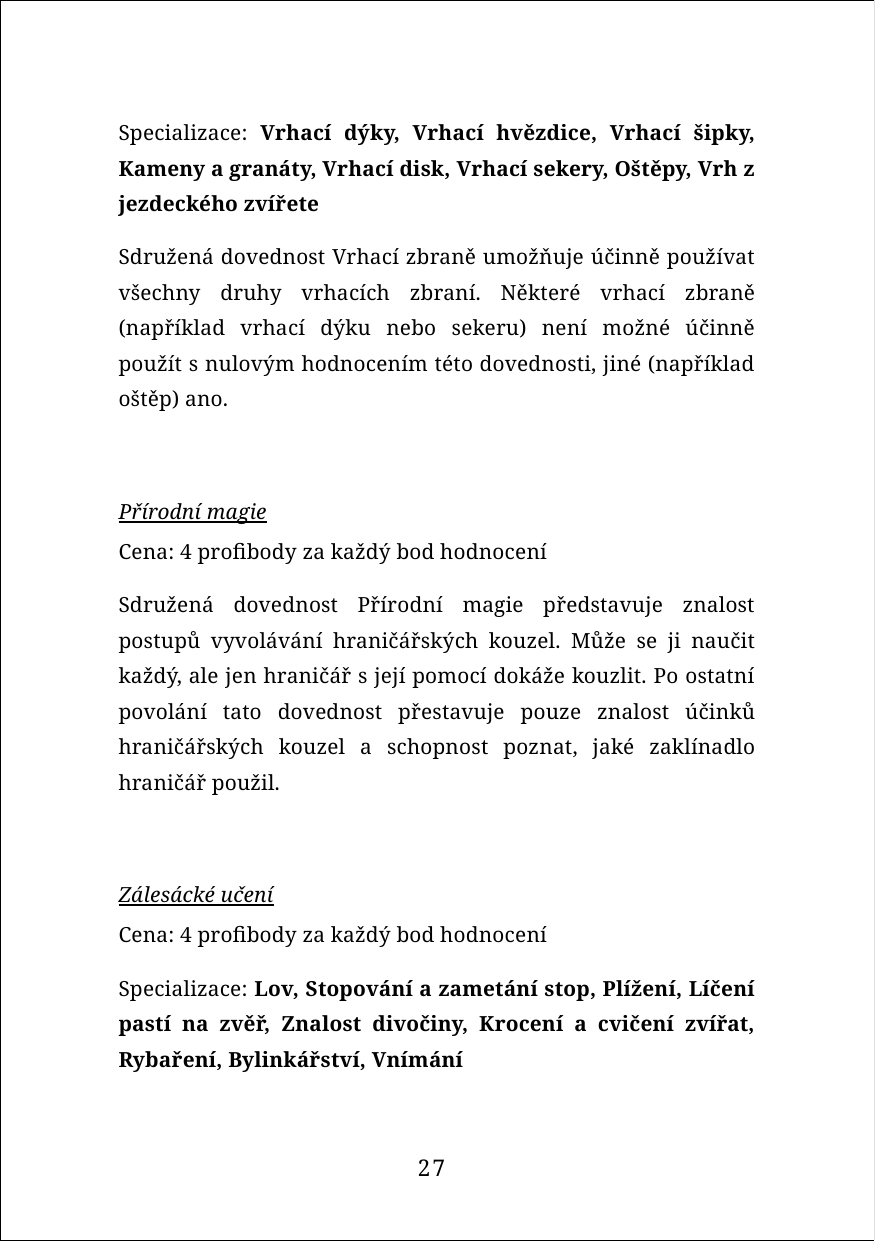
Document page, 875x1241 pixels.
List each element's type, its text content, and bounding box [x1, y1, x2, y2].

text Specializace: Vrhací dýky, Vrhací hvězdice, Vrhací šipky, Kameny a granáty, Vrhací disk, Vrhací sekery, Oštěpy, Vrh z jezdeckého zvířete [118, 118, 756, 218]
text Specializace: Lov, Stopování a zametání stop, Plížení, Líčení pastí na zvěř, Znalost divočiny, Krocení a cvičení zvířat, Rybaření, Bylinkářství, Vnímání [118, 974, 756, 1073]
text Cena: 4 profibody za každý bod hodnocení [118, 537, 756, 566]
subtitle Přírodní magie [118, 497, 756, 525]
subtitle Zálesácké učení [118, 880, 756, 909]
text Sdružená dovednost Přírodní magie představuje znalost postupů vyvolávání hraničářských kouzel. Může se ji naučit každý, ale jen hraničář s její pomocí dokáže kouzlit. Po ostatní povolání tato dovednost přestavuje pouze znalost účinků hraničářských kouzel a schopnost poznat, jaké zaklínadlo hraničář použil. [118, 590, 756, 796]
text Cena: 4 profibody za každý bod hodnocení [118, 921, 756, 949]
text Sdružená dovednost Vrhací zbraně umožňuje účinně používat všechny druhy vrhacích zbraní. Některé vrhací zbraně (například vrhací dýku nebo sekeru) není možné účinně použít s nulovým hodnocením této dovednosti, jiné (například oštěp) ano. [118, 242, 756, 413]
